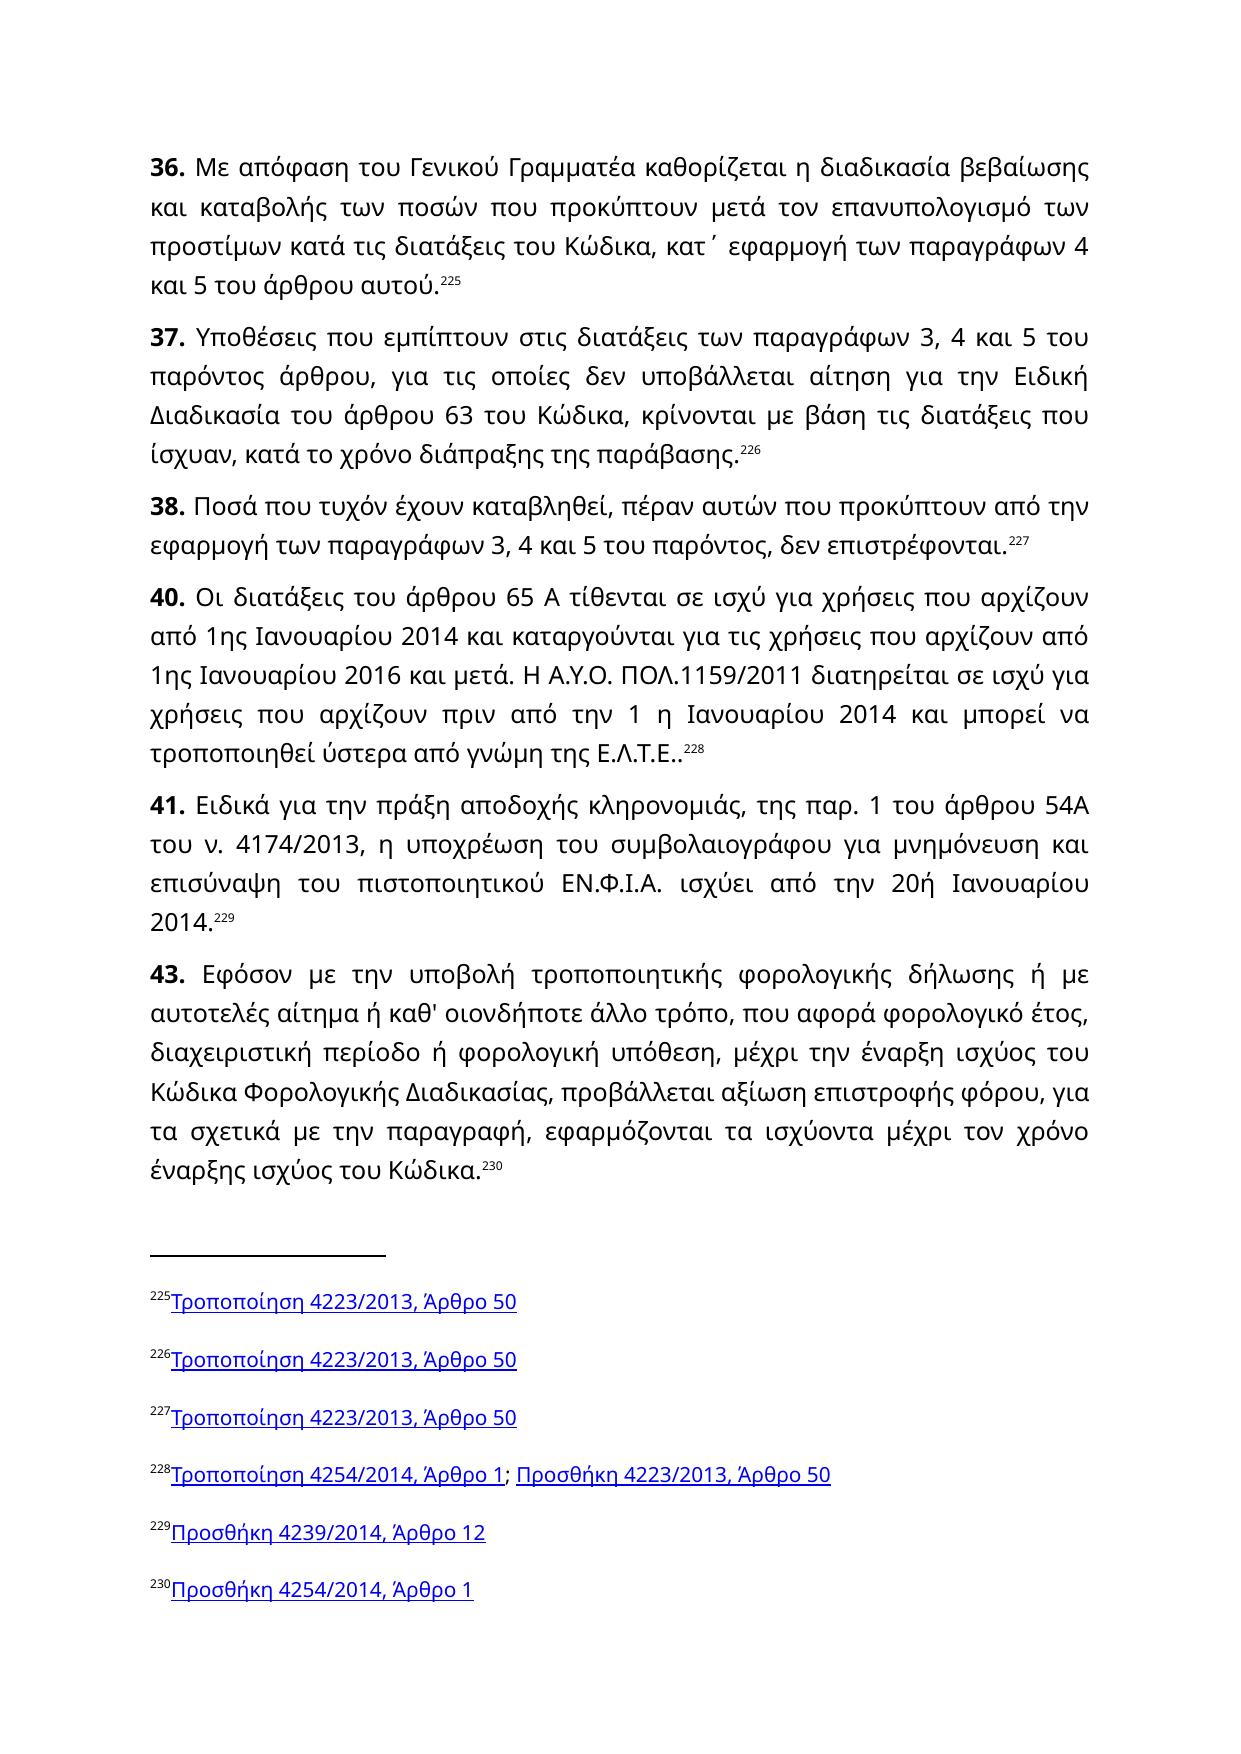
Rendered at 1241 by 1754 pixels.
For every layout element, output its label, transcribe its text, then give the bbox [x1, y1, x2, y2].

text 41. Ειδικά για την πράξη αποδοχής κληρονομιάς, της παρ. 1 του άρθρου 54Α του ν. 4174/2013, η υποχρέωση του συμβολαιογράφου για μνημόνευση και επισύναψη του πιστοποιητικού ΕΝ.Φ.Ι.Α. ισχύει από την 20ή Ιανουαρίου 2014. [150, 787, 1090, 939]
text Τροποποίηση 4254/2014, Άρθρο 1; Προσθήκη 4223/2013, Άρθρο 50 [150, 1460, 1090, 1489]
text Τροποποίηση 4223/2013, Άρθρο 50 [150, 1287, 1090, 1316]
text 38. Ποσά που τυχόν έχουν καταβληθεί, πέραν αυτών που προκύπτουν από την εφαρμογή των παραγράφων 3, 4 και 5 του παρόντος, δεν επιστρέφονται. [150, 488, 1090, 562]
text 36. Με απόφαση του Γενικού Γραμματέα καθορίζεται η διαδικασία βεβαίωσης και καταβολής των ποσών που προκύπτουν μετά τον επανυπολογισμό των προστίμων κατά τις διατάξεις του Κώδικα, κατ΄ εφαρμογή των παραγράφων 4 και 5 του άρθρου αυτού. [150, 150, 1090, 302]
text Προσθήκη 4239/2014, Άρθρο 12 [150, 1518, 1090, 1546]
text 40. Οι διατάξεις του άρθρου 65 Α τίθενται σε ισχύ για χρήσεις που αρχίζουν από 1ης Ιανουαρίου 2014 και καταργούνται για τις χρήσεις που αρχίζουν από 1ης Ιανουαρίου 2016 και μετά. Η Α.Υ.Ο. ΠΟΛ.1159/2011 διατηρείται σε ισχύ για χρήσεις που αρχίζουν πριν από την 1 η Ιανουαρίου 2014 και μπορεί να τροποποιηθεί ύστερα από γνώμη της Ε.Λ.Τ.Ε.. [150, 579, 1090, 770]
text Τροποποίηση 4223/2013, Άρθρο 50 [150, 1403, 1090, 1431]
text Προσθήκη 4254/2014, Άρθρο 1 [150, 1576, 1090, 1604]
text 43. Εφόσον με την υποβολή τροποποιητικής φορολογικής δήλωσης ή με αυτοτελές αίτημα ή καθ' οιονδήποτε άλλο τρόπο, που αφορά φορολογικό έτος, διαχειριστική περίοδο ή φορολογική υπόθεση, μέχρι την έναρξη ισχύος του Κώδικα Φορολογικής Διαδικασίας, προβάλλεται αξίωση επιστροφής φόρου, για τα σχετικά με την παραγραφή, εφαρμόζονται τα ισχύοντα μέχρι τον χρόνο έναρξης ισχύος του Κώδικα. [150, 957, 1090, 1187]
text Τροποποίηση 4223/2013, Άρθρο 50 [150, 1345, 1090, 1373]
text 37. Υποθέσεις που εμπίπτουν στις διατάξεις των παραγράφων 3, 4 και 5 του παρόντος άρθρου, για τις οποίες δεν υποβάλλεται αίτηση για την Ειδική Διαδικασία του άρθρου 63 του Κώδικα, κρίνονται με βάση τις διατάξεις που ίσχυαν, κατά το χρόνο διάπραξης της παράβασης. [150, 319, 1090, 471]
